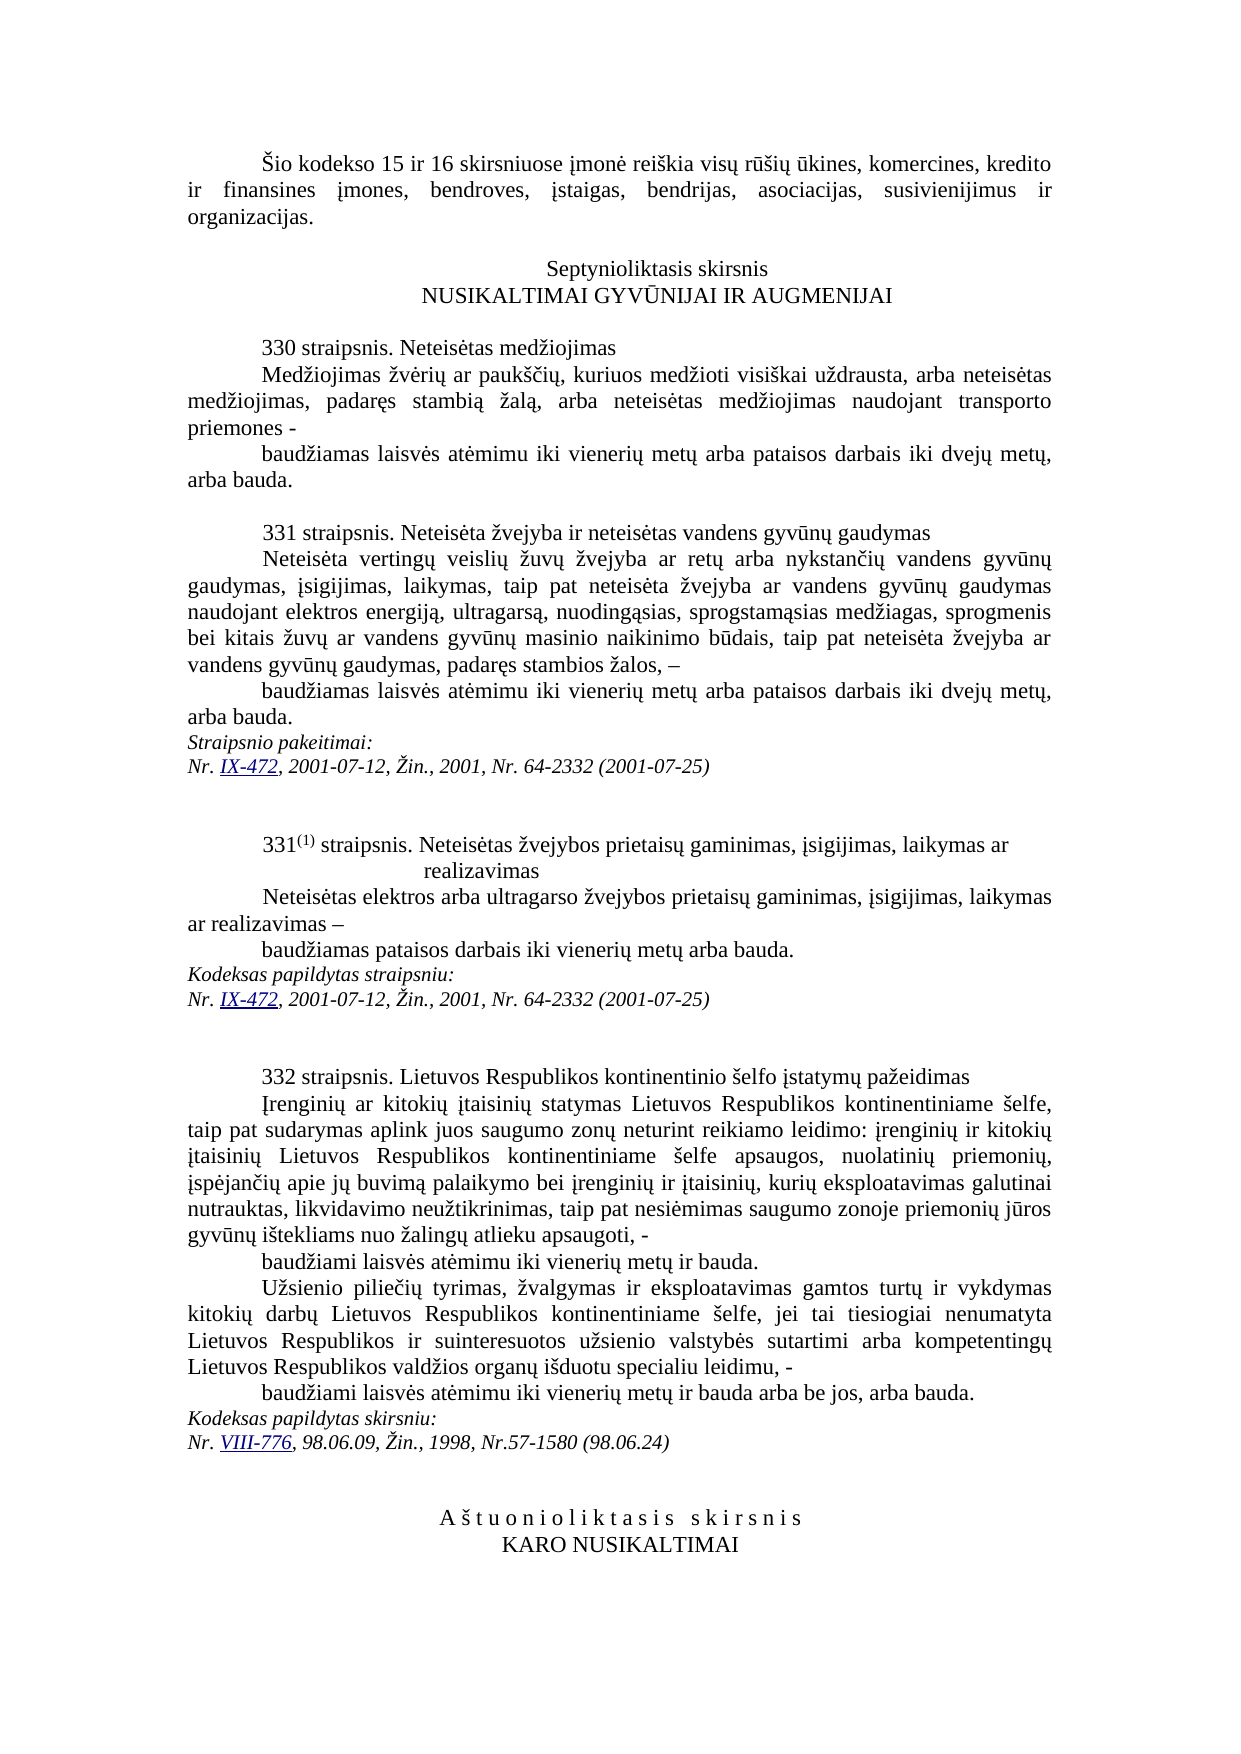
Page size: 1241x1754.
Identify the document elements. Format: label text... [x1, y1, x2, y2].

text NUSIKALTIMAI GYVŪNIJAI IR AUGMENIJAI [187, 282, 1053, 308]
text baudžiamas pataisos darbais iki vienerių metų arba bauda. [187, 936, 1053, 962]
text Karo nusikaltimai [187, 1531, 1053, 1557]
text Neteisėtas elektros arba ultragarso žvejybos prietaisų gaminimas, įsigijimas, laikymas ar realizavimas – [187, 883, 1053, 936]
text Nr. IX-472, 2001-07-12, Žin., 2001, Nr. 64-2332 (2001-07-25) [187, 754, 1053, 778]
text Nr. VIII-776, 98.06.09, Žin., 1998, Nr.57-1580 (98.06.24) [187, 1430, 1053, 1454]
text baudžiamas laisvės atėmimu iki vienerių metų arba pataisos darbais iki dvejų metų, arba bauda. [187, 677, 1053, 730]
text baudžiami laisvės atėmimu iki vienerių metų ir bauda. [187, 1248, 1053, 1274]
text Įrenginių ar kitokių įtaisinių statymas Lietuvos Respublikos kontinentiniame šelfe, taip pat sudarymas aplink juos saugumo zonų neturint reikiamo leidimo: įrenginių ir kitokių įtaisinių Lietuvos Respublikos kontinentiniame šelfe apsaugos, nuolatinių priemonių, įspėjančių apie jų buvimą palaikymo bei įrenginių ir įtaisinių, kurių eksploatavimas galutinai nutrauktas, likvidavimo neužtikrinimas, taip pat nesiėmimas saugumo zonoje priemonių jūros gyvūnų ištekliams nuo žalingų atlieku apsaugoti, - [187, 1089, 1053, 1248]
text Šio kodekso 15 ir 16 skirsniuose įmonė reiškia visų rūšių ūkines, komercines, kredito ir finansines įmones, bendroves, įstaigas, bendrijas, asociacijas, susivienijimus ir organizacijas. [187, 150, 1053, 229]
text baudžiamas laisvės atėmimu iki vienerių metų arba pataisos darbais iki dvejų metų, arba bauda. [187, 440, 1053, 493]
text 331(1) straipsnis. Neteisėtas žvejybos prietaisų gaminimas, įsigijimas, laikymas ar [262, 831, 1053, 857]
text Septynioliktasis skirsnis [187, 255, 1053, 282]
text A š t u o n i o l i k t a s i s s k i r s n i s [187, 1504, 1053, 1531]
text realizavimas [424, 857, 1053, 883]
text baudžiami laisvės atėmimu iki vienerių metų ir bauda arba be jos, arba bauda. [187, 1379, 1053, 1406]
text 330 straipsnis. Neteisėtas medžiojimas [206, 334, 1053, 361]
text Nr. IX-472, 2001-07-12, Žin., 2001, Nr. 64-2332 (2001-07-25) [187, 986, 1053, 1011]
text Medžiojimas žvėrių ar paukščių, kuriuos medžioti visiškai uždrausta, arba neteisėtas medžiojimas, padaręs stambią žalą, arba neteisėtas medžiojimas naudojant transporto priemones - [187, 361, 1053, 440]
text 332 straipsnis. Lietuvos Respublikos kontinentinio šelfo įstatymų pažeidimas [187, 1063, 1053, 1089]
text Straipsnio pakeitimai: [187, 730, 1053, 754]
text Kodeksas papildytas straipsniu: [187, 962, 1053, 986]
text 331 straipsnis. Neteisėta žvejyba ir neteisėtas vandens gyvūnų gaudymas [187, 519, 1053, 545]
text Neteisėta vertingų veislių žuvų žvejyba ar retų arba nykstančių vandens gyvūnų gaudymas, įsigijimas, laikymas, taip pat neteisėta žvejyba ar vandens gyvūnų gaudymas naudojant elektros energiją, ultragarsą, nuodingąsias, sprogstamąsias medžiagas, sprogmenis bei kitais žuvų ar vandens gyvūnų masinio naikinimo būdais, taip pat neteisėta žvejyba ar vandens gyvūnų gaudymas, padaręs stambios žalos, – [187, 545, 1053, 677]
text Kodeksas papildytas skirsniu: [187, 1406, 1053, 1430]
text Užsienio piliečių tyrimas, žvalgymas ir eksploatavimas gamtos turtų ir vykdymas kitokių darbų Lietuvos Respublikos kontinentiniame šelfe, jei tai tiesiogiai nenumatyta Lietuvos Respublikos ir suinteresuotos užsienio valstybės sutartimi arba kompetentingų Lietuvos Respublikos valdžios organų išduotu specialiu leidimu, - [187, 1274, 1053, 1379]
